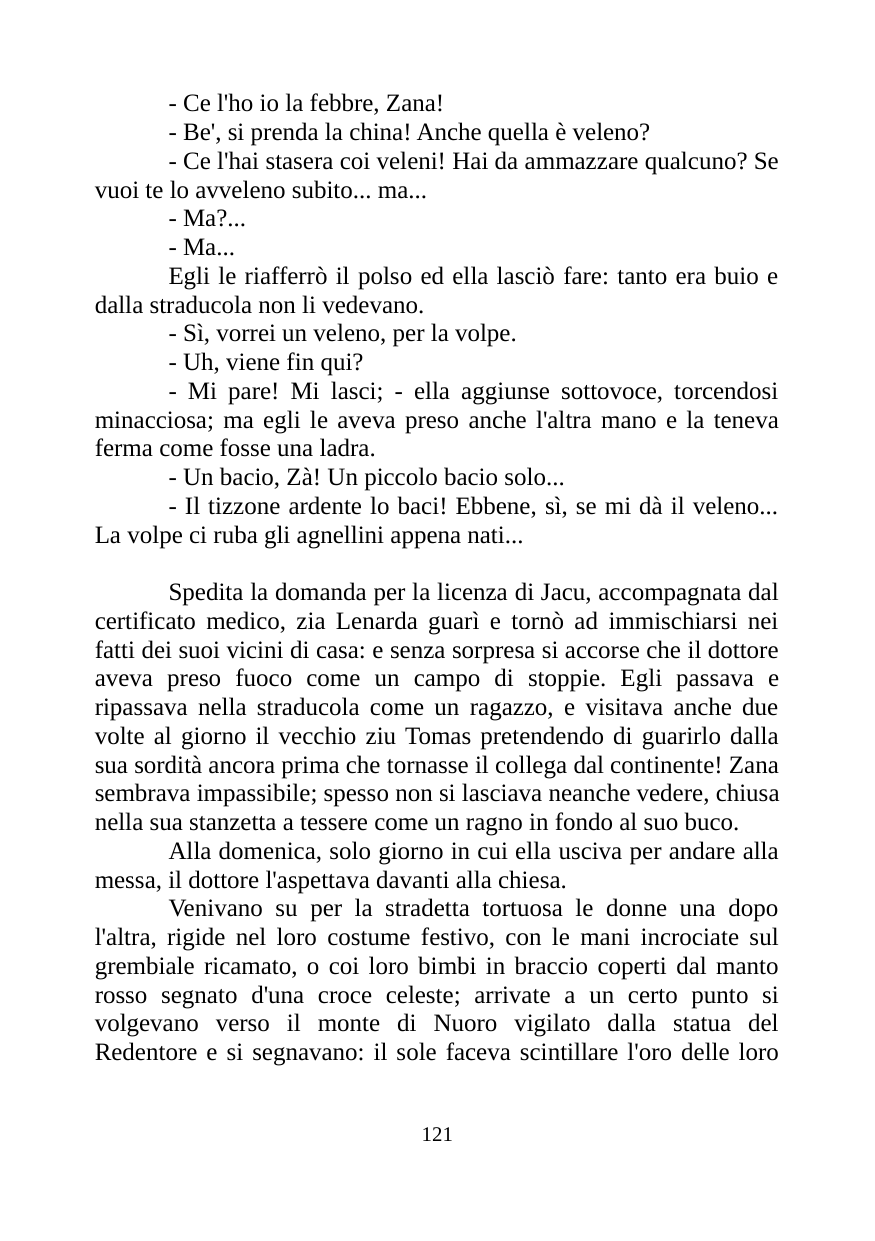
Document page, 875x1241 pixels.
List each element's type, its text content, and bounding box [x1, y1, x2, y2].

text - Il tizzone ardente lo baci! Ebbene, sì, se mi dà il veleno... La volpe ci ruba gli agnellini appena nati... [94, 491, 779, 548]
text - Uh, viene fin qui? [94, 347, 779, 376]
text - Ma... [94, 232, 779, 261]
text Spedita la domanda per la licenza di Jacu, accompagnata dal certificato medico, zia Lenarda guarì e tornò ad immischiarsi nei fatti dei suoi vicini di casa: e senza sorpresa si accorse che il dottore aveva preso fuoco come un campo di stoppie. Egli passava e ripassava nella straducola come un ragazzo, e visitava anche due volte al giorno il vecchio ziu Tomas pretendendo di guarirlo dalla sua sordità ancora prima che tornasse il collega dal continente! Zana sembrava impassibile; spesso non si lasciava neanche vedere, chiusa nella sua stanzetta a tessere come un ragno in fondo al suo buco. [94, 577, 779, 836]
text - Ce l'ho io la febbre, Zana! [94, 88, 779, 117]
text Egli le riafferrò il polso ed ella lasciò fare: tanto era buio e dalla straducola non li vedevano. [94, 261, 779, 318]
text - Be', si prenda la china! Anche quella è veleno? [94, 117, 779, 146]
text - Un bacio, Zà! Un piccolo bacio solo... [94, 462, 779, 491]
text - Mi pare! Mi lasci; - ella aggiunse sottovoce, torcendosi minacciosa; ma egli le aveva preso anche l'altra mano e la teneva ferma come fosse una ladra. [94, 376, 779, 462]
text - Ma?... [94, 203, 779, 232]
text - Ce l'hai stasera coi veleni! Hai da ammazzare qualcuno? Se vuoi te lo avveleno subito... ma... [94, 146, 779, 203]
text Venivano su per la stradetta tortuosa le donne una dopo l'altra, rigide nel loro costume festivo, con le mani incrociate sul grembiale ricamato, o coi loro bimbi in braccio coperti dal manto rosso segnato d'una croce celeste; arrivate a un certo punto si volgevano verso il monte di Nuoro vigilato dalla statua del Redentore e si segnavano: il sole faceva scintillare l'oro delle loro [94, 893, 779, 1066]
text Alla domenica, solo giorno in cui ella usciva per andare alla messa, il dottore l'aspettava davanti alla chiesa. [94, 836, 779, 893]
text - Sì, vorrei un veleno, per la volpe. [94, 318, 779, 347]
